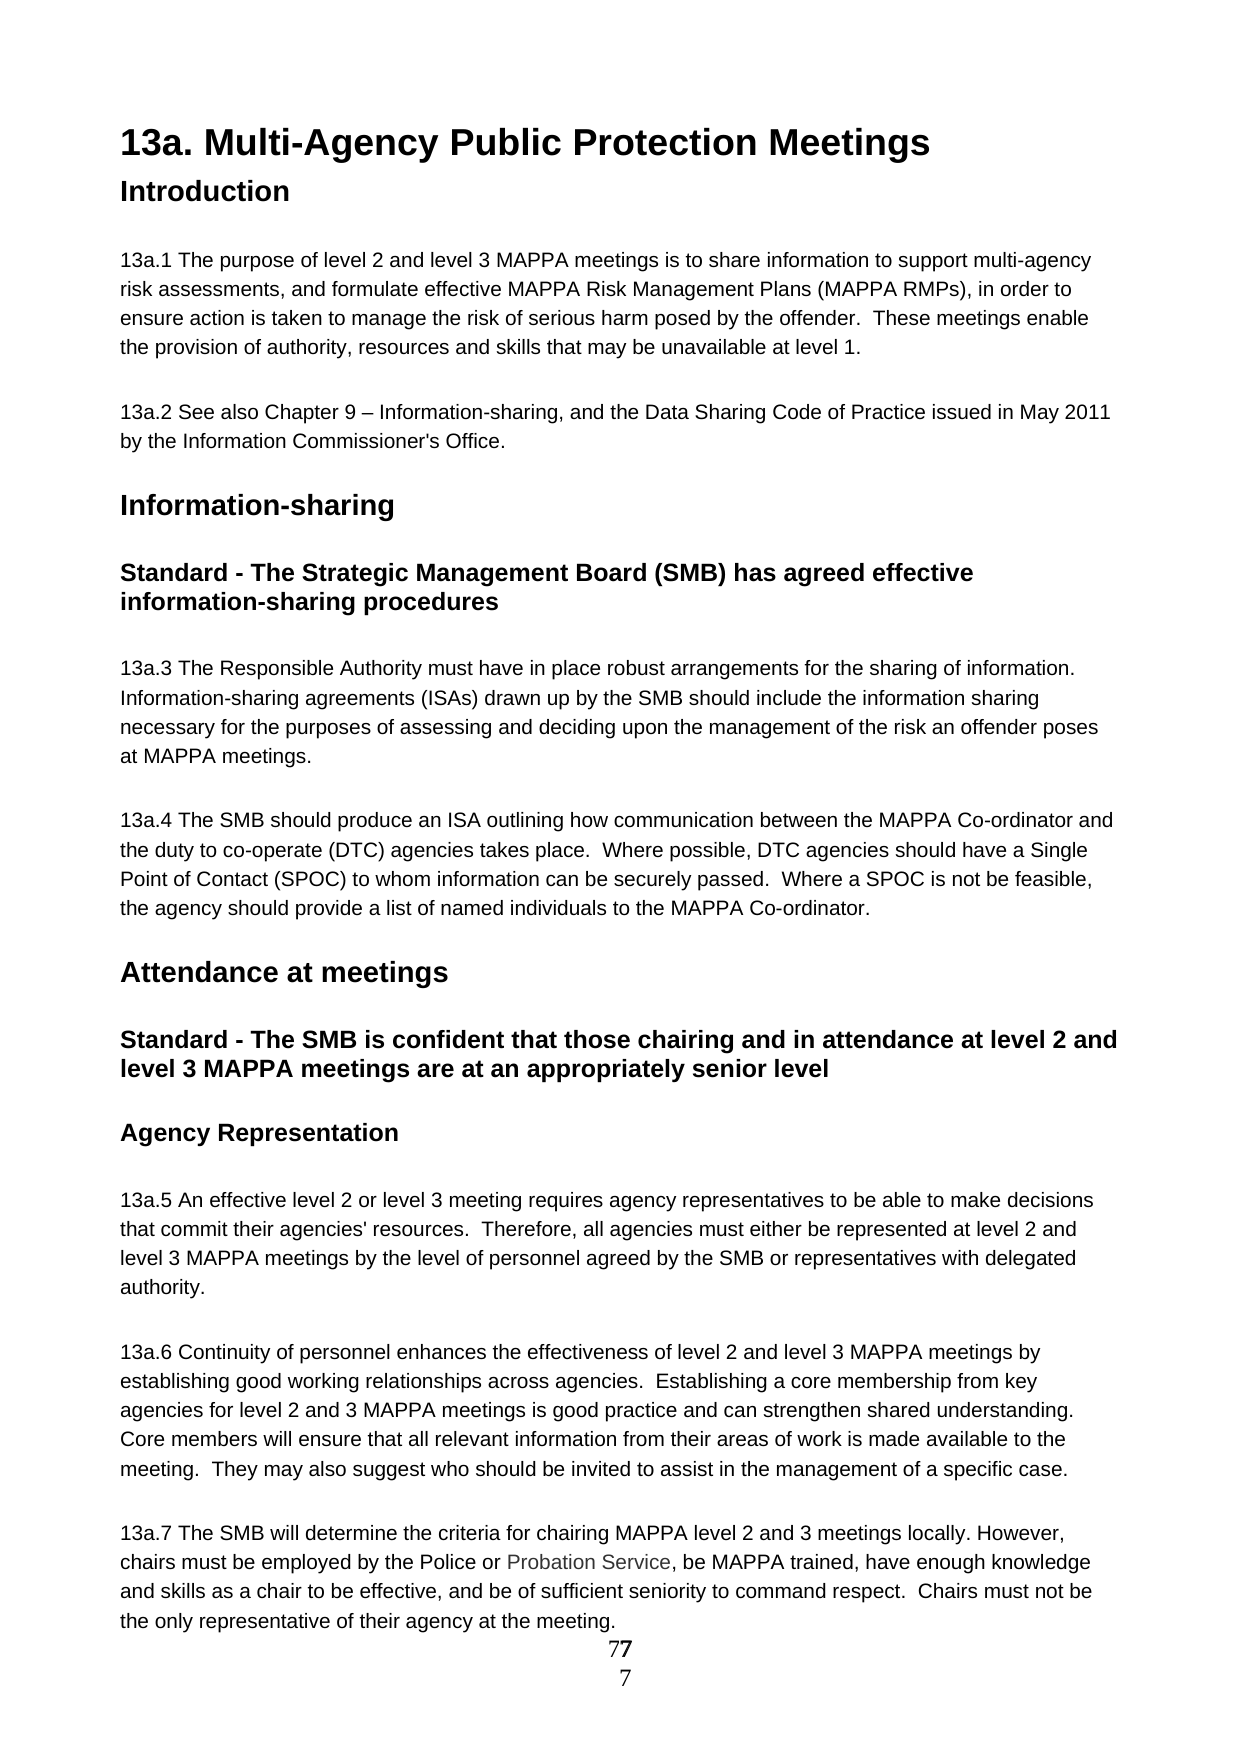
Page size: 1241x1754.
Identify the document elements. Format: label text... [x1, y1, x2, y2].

text Agency Representation [120, 1118, 1120, 1147]
subtitle Attendance at meetings [120, 955, 1120, 989]
text 13a.2 See also Chapter 9 – Information-sharing, and the Data Sharing Code of Practice issued in May 2011 by the Information Commissioner's Office. [120, 394, 1120, 453]
text 13a.5 An effective level 2 or level 3 meeting requires agency representatives to be able to make decisions that commit their agencies' resources. Therefore, all agencies must either be represented at level 2 and level 3 MAPPA meetings by the level of personnel agreed by the SMB or representatives with delegated authority. [120, 1182, 1120, 1299]
text Standard - The Strategic Management Board (SMB) has agreed effective information-sharing procedures [120, 557, 1120, 616]
subtitle Introduction [120, 173, 1120, 207]
text 13a.6 Continuity of personnel enhances the effectiveness of level 2 and level 3 MAPPA meetings by establishing good working relationships across agencies. Establishing a core membership from key agencies for level 2 and 3 MAPPA meetings is good practice and can strengthen shared understanding. Core members will ensure that all relevant information from their areas of work is made available to the meeting. They may also suggest who should be invited to assist in the management of a specific case. [120, 1334, 1120, 1480]
text 13a.3 The Responsible Authority must have in place robust arrangements for the sharing of information. Information-sharing agreements (ISAs) drawn up by the SMB should include the information sharing necessary for the purposes of assessing and deciding upon the management of the risk an offender poses at MAPPA meetings. [120, 651, 1120, 768]
text 13a.4 The SMB should produce an ISA outlining how communication between the MAPPA Co-ordinator and the duty to co-operate (DTC) agencies takes place. Where possible, DTC agencies should have a Single Point of Contact (SPOC) to whom information can be securely passed. Where a SPOC is not be feasible, the agency should provide a list of named individuals to the MAPPA Co-ordinator. [120, 803, 1120, 920]
subtitle 13a. Multi-Agency Public Protection Meetings [120, 120, 1120, 163]
text 13a.1 The purpose of level 2 and level 3 MAPPA meetings is to share information to support multi-agency risk assessments, and formulate effective MAPPA Risk Management Plans (MAPPA RMPs), in order to ensure action is taken to manage the risk of serious harm posed by the offender. These meetings enable the provision of authority, resources and skills that may be unavailable at level 1. [120, 242, 1120, 359]
text Standard - The SMB is confident that those chairing and in attendance at level 2 and level 3 MAPPA meetings are at an appropriately senior level [120, 1024, 1120, 1082]
text 13a.7 The SMB will determine the criteria for chairing MAPPA level 2 and 3 meetings locally. However, chairs must be employed by the Police or Probation Service, be MAPPA trained, have enough knowledge and skills as a chair to be effective, and be of sufficient seniority to command respect. Chairs must not be the only representative of their agency at the meeting. [120, 1516, 1120, 1632]
subtitle Information-sharing [120, 488, 1120, 522]
